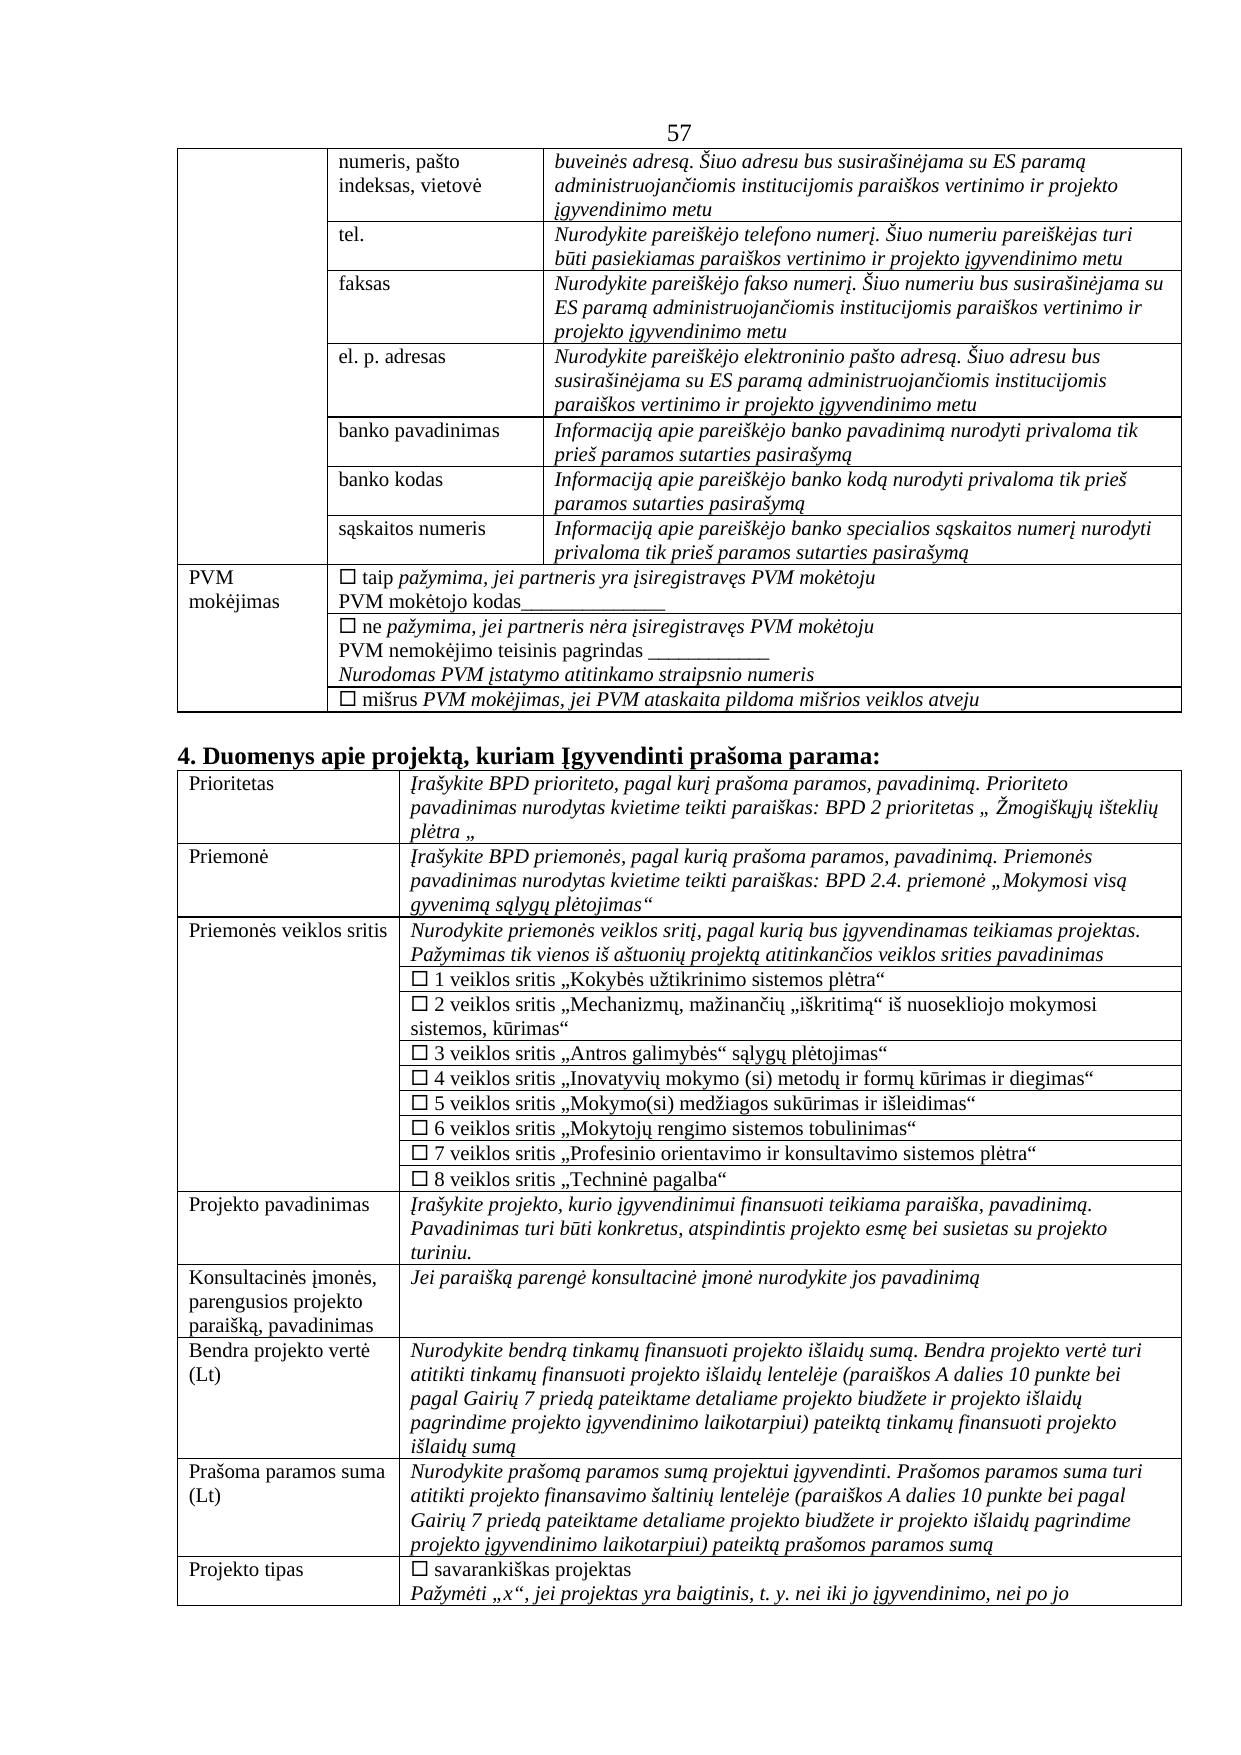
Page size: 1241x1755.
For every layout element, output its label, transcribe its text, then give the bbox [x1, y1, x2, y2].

table_cell £ 5 veiklos sritis „Mokymo(si) medžiagos sukūrimas ir išleidimas“ [400, 1091, 1181, 1115]
text 4. Duomenys apie projektą, kuriam Įgyvendinti prašoma parama: [177, 741, 1181, 770]
table_cell PVM mokėjimas [178, 565, 327, 711]
table_cell £ 7 veiklos sritis „Profesinio orientavimo ir konsultavimo sistemos plėtra“ [400, 1141, 1181, 1165]
table_cell £ mišrus PVM mokėjimas, jei PVM ataskaita pildoma mišrios veiklos atveju [328, 688, 1181, 711]
table_cell Nurodykite prašomą paramos sumą projektui įgyvendinti. Prašomos paramos suma turi atitikti projekto finansavimo šaltinių lentelėje (paraiškos A dalies 10 punkte bei pagal Gairių 7 priedą pateiktame detaliame projekto biudžete ir projekto išlaidų pagrindime projekto įgyvendinimo laikotarpiui) pateiktą prašomos paramos sumą [400, 1459, 1181, 1556]
table_cell Informaciją apie pareiškėjo banko kodą nurodyti privaloma tik prieš paramos sutarties pasirašymą [544, 467, 1181, 515]
table_cell £ savarankiškas projektas Pažymėti „x“, jei projektas yra baigtinis, t. y. nei iki jo įgyvendinimo, nei po jo [400, 1557, 1181, 1605]
table_cell £ 3 veiklos sritis „Antros galimybės“ sąlygų plėtojimas“ [400, 1041, 1181, 1065]
table_cell faksas [328, 271, 543, 343]
table_cell Priemonė [178, 844, 399, 916]
table_cell Prašoma paramos suma (Lt) [178, 1459, 399, 1556]
table_cell £ 1 veiklos sritis „Kokybės užtikrinimo sistemos plėtra“ [400, 967, 1181, 991]
table_cell Įrašykite projekto, kurio įgyvendinimui finansuoti teikiama paraiška, pavadinimą. Pavadinimas turi būti konkretus, atspindintis projekto esmę bei susietas su projekto turiniu. [400, 1192, 1181, 1264]
table_cell £ 4 veiklos sritis „Inovatyvių mokymo (si) metodų ir formų kūrimas ir diegimas“ [400, 1066, 1181, 1090]
table_cell Konsultacinės įmonės, parengusios projekto paraišką, pavadinimas [178, 1265, 399, 1337]
table_cell Nurodykite priemonės veiklos sritį, pagal kurią bus įgyvendinamas teikiamas projektas. Pažymimas tik vienos iš aštuonių projektą atitinkančios veiklos srities pavadinimas [400, 918, 1181, 966]
table_cell buveinės adresą. Šiuo adresu bus susirašinėjama su ES paramą administruojančiomis institucijomis paraiškos vertinimo ir projekto įgyvendinimo metu [544, 149, 1181, 221]
table_cell Nurodykite pareiškėjo telefono numerį. Šiuo numeriu pareiškėjas turi būti pasiekiamas paraiškos vertinimo ir projekto įgyvendinimo metu [544, 222, 1181, 270]
table_cell Informaciją apie pareiškėjo banko pavadinimą nurodyti privaloma tik prieš paramos sutarties pasirašymą [544, 418, 1181, 466]
table_cell [178, 149, 327, 564]
table_cell el. p. adresas [328, 344, 543, 416]
table_cell Nurodykite bendrą tinkamų finansuoti projekto išlaidų sumą. Bendra projekto vertė turi atitikti tinkamų finansuoti projekto išlaidų lentelėje (paraiškos A dalies 10 punkte bei pagal Gairių 7 priedą pateiktame detaliame projekto biudžete ir projekto išlaidų pagrindime projekto įgyvendinimo laikotarpiui) pateiktą tinkamų finansuoti projekto išlaidų sumą [400, 1338, 1181, 1458]
table_header Prioritetas [178, 771, 399, 843]
table_cell £ 6 veiklos sritis „Mokytojų rengimo sistemos tobulinimas“ [400, 1116, 1181, 1140]
table_cell banko pavadinimas [328, 418, 543, 466]
table_cell Projekto tipas [178, 1557, 399, 1605]
table_cell £ 2 veiklos sritis „Mechanizmų, mažinančių „iškritimą“ iš nuosekliojo mokymosi sistemos, kūrimas“ [400, 992, 1181, 1040]
table_cell Jei paraišką parengė konsultacinė įmonė nurodykite jos pavadinimą [400, 1265, 1181, 1337]
table_cell Nurodykite pareiškėjo elektroninio pašto adresą. Šiuo adresu bus susirašinėjama su ES paramą administruojančiomis institucijomis paraiškos vertinimo ir projekto įgyvendinimo metu [544, 344, 1181, 416]
table_cell Nurodykite pareiškėjo fakso numerį. Šiuo numeriu bus susirašinėjama su ES paramą administruojančiomis institucijomis paraiškos vertinimo ir projekto įgyvendinimo metu [544, 271, 1181, 343]
table_cell numeris, pašto indeksas, vietovė [328, 149, 543, 221]
table_cell Informaciją apie pareiškėjo banko specialios sąskaitos numerį nurodyti privaloma tik prieš paramos sutarties pasirašymą [544, 516, 1181, 564]
table_cell Bendra projekto vertė (Lt) [178, 1338, 399, 1458]
table_cell banko kodas [328, 467, 543, 515]
table_cell £ ne pažymima, jei partneris nėra įsiregistravęs PVM mokėtoju PVM nemokėjimo teisinis pagrindas Nurodomas PVM įstatymo atitinkamo straipsnio numeris [328, 614, 1181, 686]
table_header Įrašykite BPD prioriteto, pagal kurį prašoma paramos, pavadinimą. Prioriteto pavadinimas nurodytas kvietime teikti paraiškas: BPD 2 prioritetas „ Žmogiškųjų išteklių plėtra „ [400, 771, 1181, 843]
table_cell Įrašykite BPD priemonės, pagal kurią prašoma paramos, pavadinimą. Priemonės pavadinimas nurodytas kvietime teikti paraiškas: BPD 2.4. priemonė „Mokymosi visą gyvenimą sąlygų plėtojimas“ [400, 844, 1181, 916]
table_cell tel. [328, 222, 543, 270]
table_cell £ taip pažymima, jei partneris yra įsiregistravęs PVM mokėtoju PVM mokėtojo kodas [328, 565, 1181, 613]
table_cell Projekto pavadinimas [178, 1192, 399, 1264]
table_cell sąskaitos numeris [328, 516, 543, 564]
table_cell Priemonės veiklos sritis [178, 918, 399, 1191]
table_cell £ 8 veiklos sritis „Techninė pagalba“ [400, 1166, 1181, 1191]
